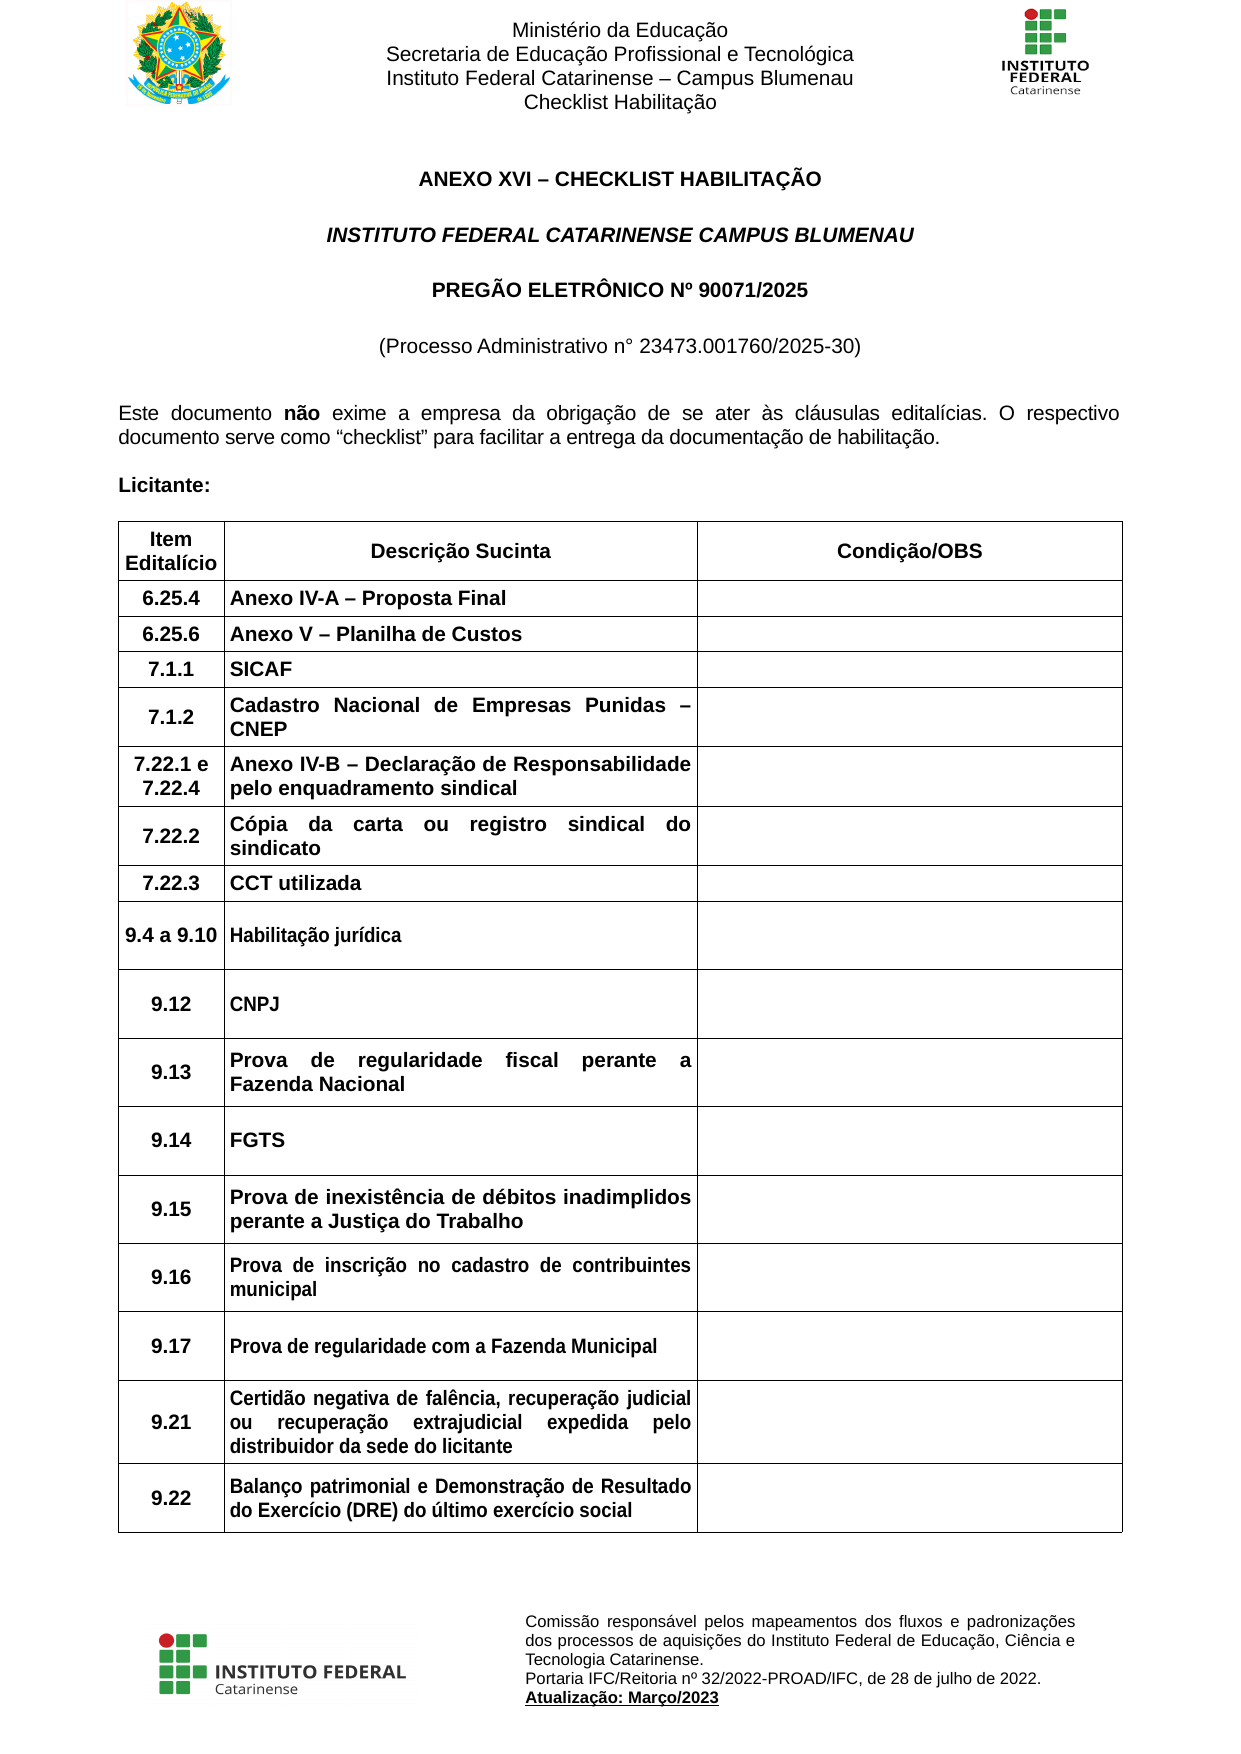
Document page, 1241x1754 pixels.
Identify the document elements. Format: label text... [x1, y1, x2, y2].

picture [200, 85, 213, 91]
table_cell 7.22.3 [119, 866, 224, 901]
picture [169, 93, 191, 104]
table_cell Prova de regularidade com a Fazenda Municipal [225, 1312, 697, 1380]
table_cell CNPJ [225, 970, 697, 1038]
table_cell Cadastro Nacional de Empresas Punidas – CNEP [225, 688, 697, 746]
table_cell 7.22.2 [119, 807, 224, 865]
table_cell Anexo V – Planilha de Custos [225, 617, 697, 651]
table_cell 7.22.1 e 7.22.4 [119, 747, 224, 806]
text PREGÃO ELETRÔNICO Nº 90071/2025 [118, 278, 1122, 302]
table_cell 9.14 [119, 1107, 224, 1174]
table_cell [698, 1176, 1122, 1243]
table_cell [698, 1464, 1122, 1532]
table_cell Habilitação jurídica [225, 902, 697, 969]
picture [990, 0, 1102, 103]
table_header Descrição Sucinta [225, 522, 697, 580]
table_cell [698, 807, 1122, 865]
table_cell 9.17 [119, 1312, 224, 1380]
table_cell 9.12 [119, 970, 224, 1038]
table_cell Prova de regularidade fiscal perante a Fazenda Nacional [225, 1039, 697, 1106]
table_cell [698, 1039, 1122, 1106]
table_cell Balanço patrimonial e Demonstração de Resultado do Exercício (DRE) do último exercício social [225, 1464, 697, 1532]
table_cell CCT utilizada [225, 866, 697, 901]
picture [128, 2, 230, 91]
text ANEXO XVI – CHECKLIST HABILITAÇÃO [118, 167, 1122, 191]
table_cell [698, 688, 1122, 746]
table_cell 6.25.6 [119, 617, 224, 651]
table_cell [698, 1107, 1122, 1174]
table_header Condição/OBS [698, 522, 1122, 580]
table_cell 7.1.1 [119, 652, 224, 687]
text Licitante: [118, 473, 1120, 497]
table_cell 9.21 [119, 1381, 224, 1463]
table_cell 6.25.4 [119, 581, 224, 616]
table_cell [698, 1244, 1122, 1311]
text (Processo Administrativo n° 23473.001760/2025-30) [118, 334, 1122, 358]
table_cell [698, 970, 1122, 1038]
table_cell Certidão negativa de falência, recuperação judicial ou recuperação extrajudicial expedida pelo distribuidor da sede do licitante [225, 1381, 697, 1463]
text INSTITUTO FEDERAL CATARINENSE CAMPUS BLUMENAU [118, 223, 1122, 247]
table_cell 9.22 [119, 1464, 224, 1532]
table_cell SICAF [225, 652, 697, 687]
table_cell Prova de inscrição no cadastro de contribuintes municipal [225, 1244, 697, 1311]
table_cell 9.16 [119, 1244, 224, 1311]
table_cell FGTS [225, 1107, 697, 1174]
table_cell Anexo IV-A – Proposta Final [225, 581, 697, 616]
table_cell [698, 866, 1122, 901]
table_cell 9.13 [119, 1039, 224, 1106]
table_cell Anexo IV-B – Declaração de Responsabilidade pelo enquadramento sindical [225, 747, 697, 806]
picture [128, 80, 166, 104]
table_cell [698, 617, 1122, 651]
table_cell [698, 581, 1122, 616]
table_cell Prova de inexistência de débitos inadimplidos perante a Justiça do Trabalho [225, 1176, 697, 1243]
text Este documento não exime a empresa da obrigação de se ater às cláusulas editalícias. O respectivo documento serve como “checklist” para facilitar a entrega da documentação de habilitação. [118, 401, 1120, 449]
table_cell [698, 652, 1122, 687]
picture [145, 1621, 420, 1707]
table_cell [698, 1381, 1122, 1463]
table_cell Cópia da carta ou registro sindical do sindicato [225, 807, 697, 865]
table_cell [698, 1312, 1122, 1380]
table_cell [698, 902, 1122, 969]
table_cell 7.1.2 [119, 688, 224, 746]
table_header Item Editalício [119, 522, 224, 580]
table_cell 9.4 a 9.10 [119, 902, 224, 969]
table_cell [698, 747, 1122, 806]
picture [198, 81, 230, 104]
table_cell 9.15 [119, 1176, 224, 1243]
